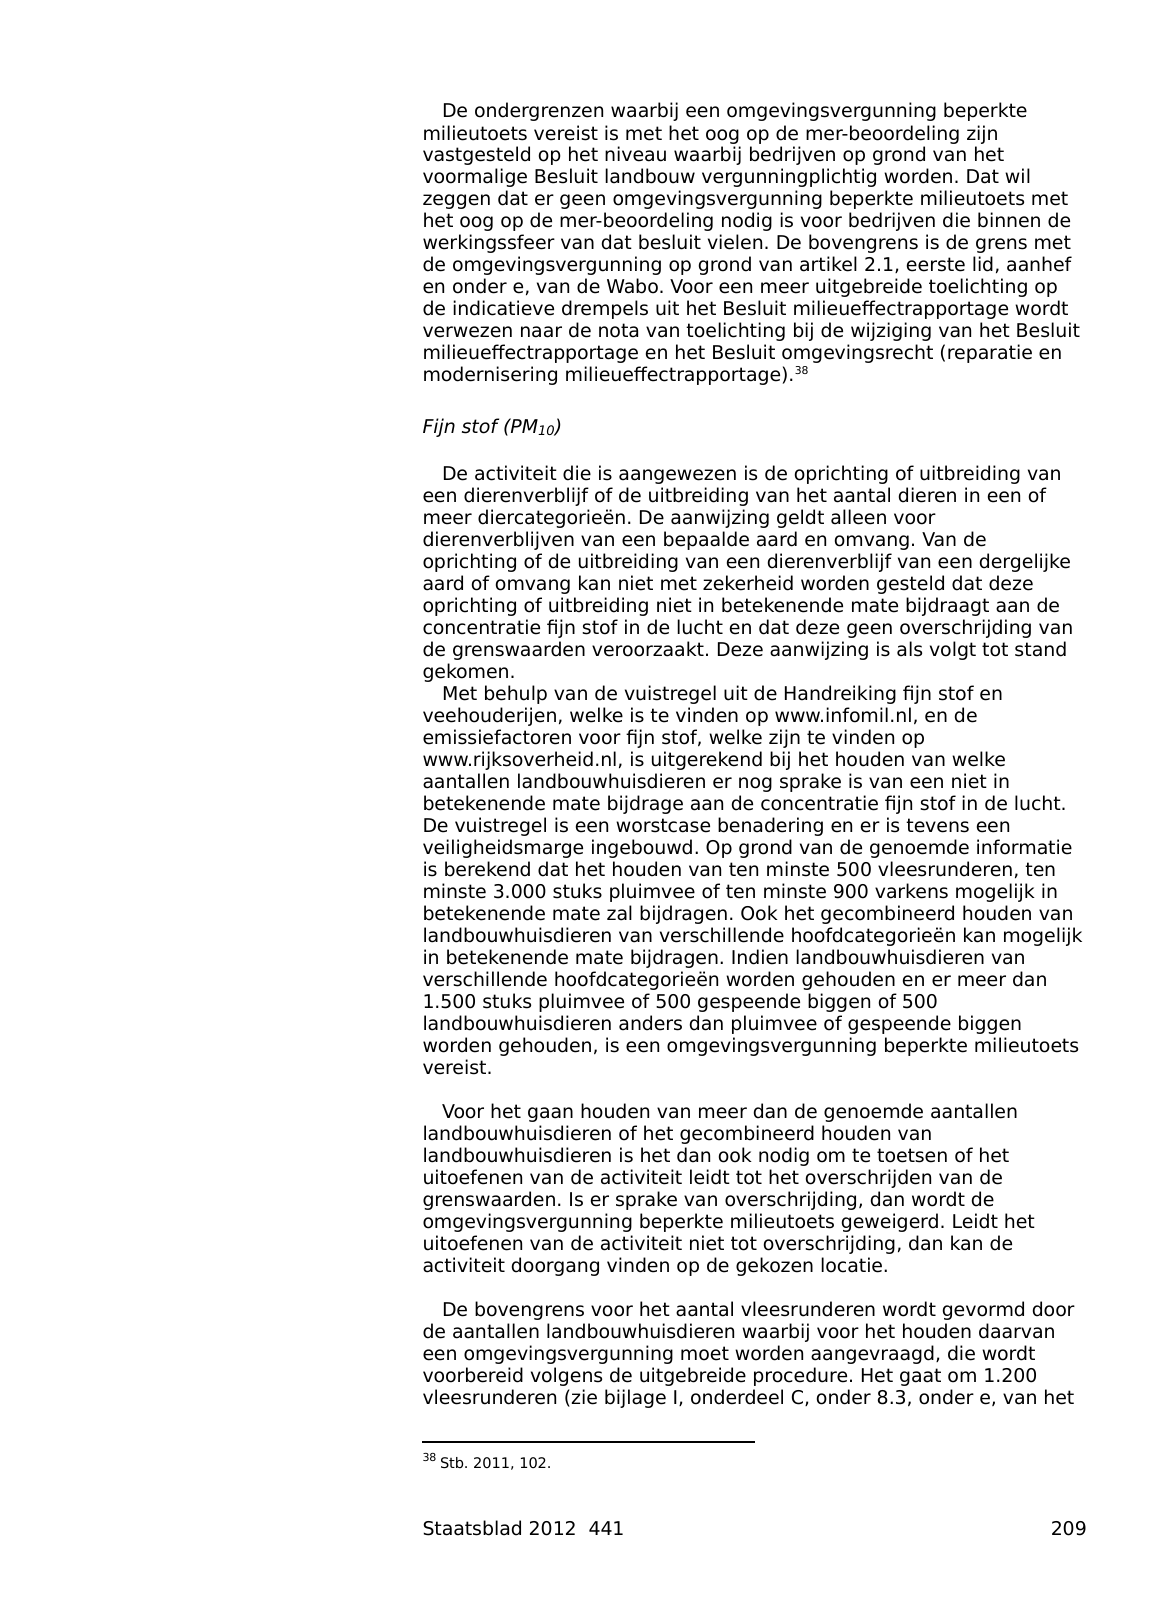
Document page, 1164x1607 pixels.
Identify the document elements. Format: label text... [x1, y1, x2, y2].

text De bovengrens voor het aantal vleesrunderen wordt gevormd door de aantallen landbouwhuisdieren waarbij voor het houden daarvan een omgevingsvergunning moet worden aangevraagd, die wordt voorbereid volgens de uitgebreide procedure. Het gaat om 1.200 vleesrunderen (zie bijlage I, onderdeel C, onder 8.3, onder e, van het [422, 1299, 1087, 1409]
text Met behulp van de vuistregel uit de Handreiking fijn stof en veehouderijen, welke is te vinden op www.infomil.nl, en de emissiefactoren voor fijn stof, welke zijn te vinden op www.rijksoverheid.nl, is uitgerekend bij het houden van welke aantallen landbouwhuisdieren er nog sprake is van een niet in betekenende mate bijdrage aan de concentratie fijn stof in de lucht. De vuistregel is een worstcase benadering en er is tevens een veiligheidsmarge ingebouwd. Op grond van de genoemde informatie is berekend dat het houden van ten minste 500 vleesrunderen, ten minste 3.000 stuks pluimvee of ten minste 900 varkens mogelijk in betekenende mate zal bijdragen. Ook het gecombineerd houden van landbouwhuisdieren van verschillende hoofdcategorieën kan mogelijk in betekenende mate bijdragen. Indien landbouwhuisdieren van verschillende hoofdcategorieën worden gehouden en er meer dan 1.500 stuks pluimvee of 500 gespeende biggen of 500 landbouwhuisdieren anders dan pluimvee of gespeende biggen worden gehouden, is een omgevingsvergunning beperkte milieutoets vereist. [422, 683, 1087, 1078]
text De activiteit die is aangewezen is de oprichting of uitbreiding van een dierenverblijf of de uitbreiding van het aantal dieren in een of meer diercategorieën. De aanwijzing geldt alleen voor dierenverblijven van een bepaalde aard en omvang. Van de oprichting of de uitbreiding van een dierenverblijf van een dergelijke aard of omvang kan niet met zekerheid worden gesteld dat deze oprichting of uitbreiding niet in betekenende mate bijdraagt aan de concentratie fijn stof in de lucht en dat deze geen overschrijding van de grenswaarden veroorzaakt. Deze aanwijzing is als volgt tot stand gekomen. [422, 463, 1087, 683]
subtitle Fijn stof (PM10) [422, 416, 1087, 438]
text Voor het gaan houden van meer dan de genoemde aantallen landbouwhuisdieren of het gecombineerd houden van landbouwhuisdieren is het dan ook nodig om te toetsen of het uitoefenen van de activiteit leidt tot het overschrijden van de grenswaarden. Is er sprake van overschrijding, dan wordt de omgevingsvergunning beperkte milieutoets geweigerd. Leidt het uitoefenen van de activiteit niet tot overschrijding, dan kan de activiteit doorgang vinden op de gekozen locatie. [422, 1101, 1087, 1277]
text De ondergrenzen waarbij een omgevingsvergunning beperkte milieutoets vereist is met het oog op de mer-beoordeling zijn vastgesteld op het niveau waarbij bedrijven op grond van het voormalige Besluit landbouw vergunningplichtig worden. Dat wil zeggen dat er geen omgevingsvergunning beperkte milieutoets met het oog op de mer-beoordeling nodig is voor bedrijven die binnen de werkingssfeer van dat besluit vielen. De bovengrens is de grens met de omgevingsvergunning op grond van artikel 2.1, eerste lid, aanhef en onder e, van de Wabo. Voor een meer uitgebreide toelichting op de indicatieve drempels uit het Besluit milieueffectrapportage wordt verwezen naar de nota van toelichting bij de wijziging van het Besluit milieueffectrapportage en het Besluit omgevingsrecht (reparatie en modernisering milieueffectrapportage). [422, 100, 1087, 386]
text Stb. 2011, 102. [422, 1451, 1087, 1473]
